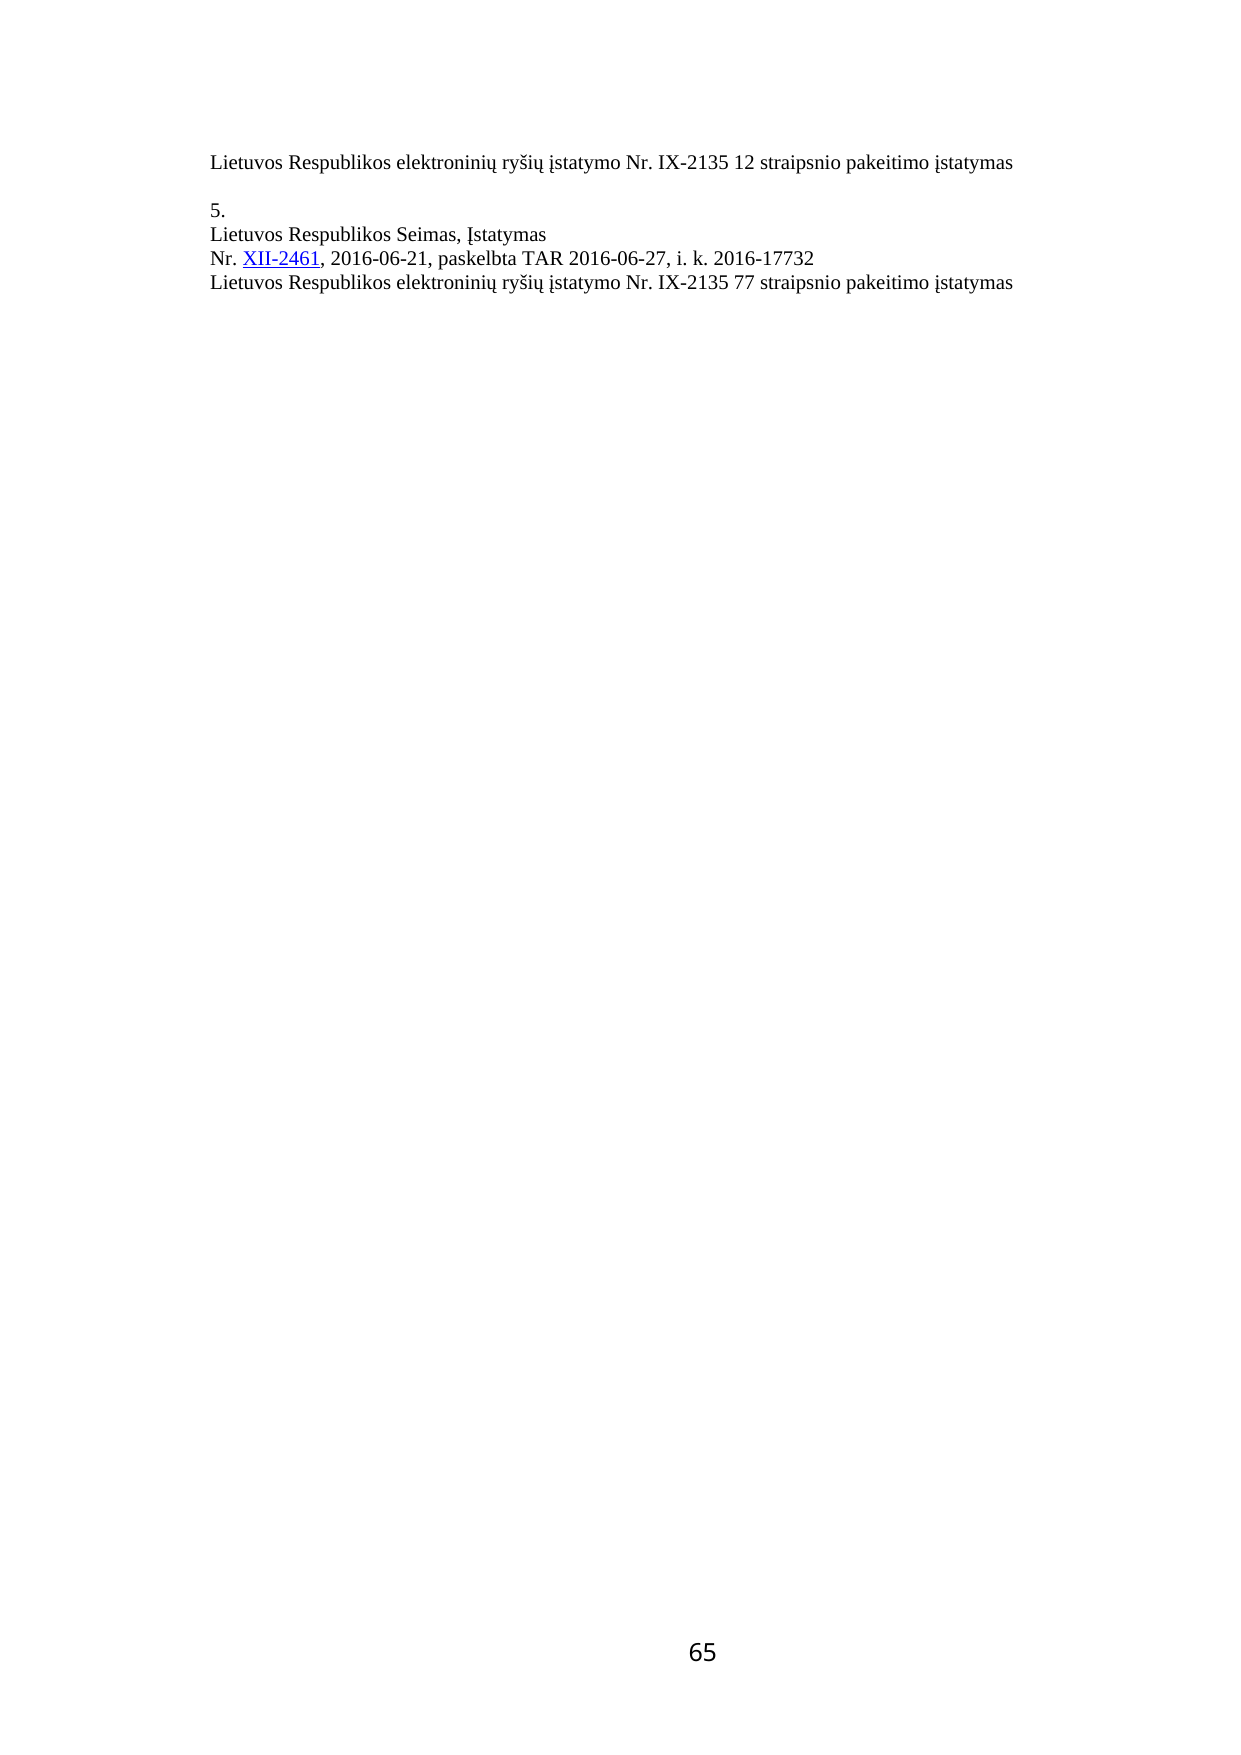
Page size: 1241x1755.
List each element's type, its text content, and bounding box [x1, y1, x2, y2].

text 5. [210, 198, 1120, 222]
text Lietuvos Respublikos elektroninių ryšių įstatymo Nr. IX-2135 77 straipsnio pakeitimo įstatymas [210, 270, 1120, 294]
text Lietuvos Respublikos Seimas, Įstatymas [210, 222, 1120, 246]
text Lietuvos Respublikos elektroninių ryšių įstatymo Nr. IX-2135 12 straipsnio pakeitimo įstatymas [210, 150, 1120, 174]
text Nr. XII-2461, 2016-06-21, paskelbta TAR 2016-06-27, i. k. 2016-17732 [210, 246, 1120, 270]
